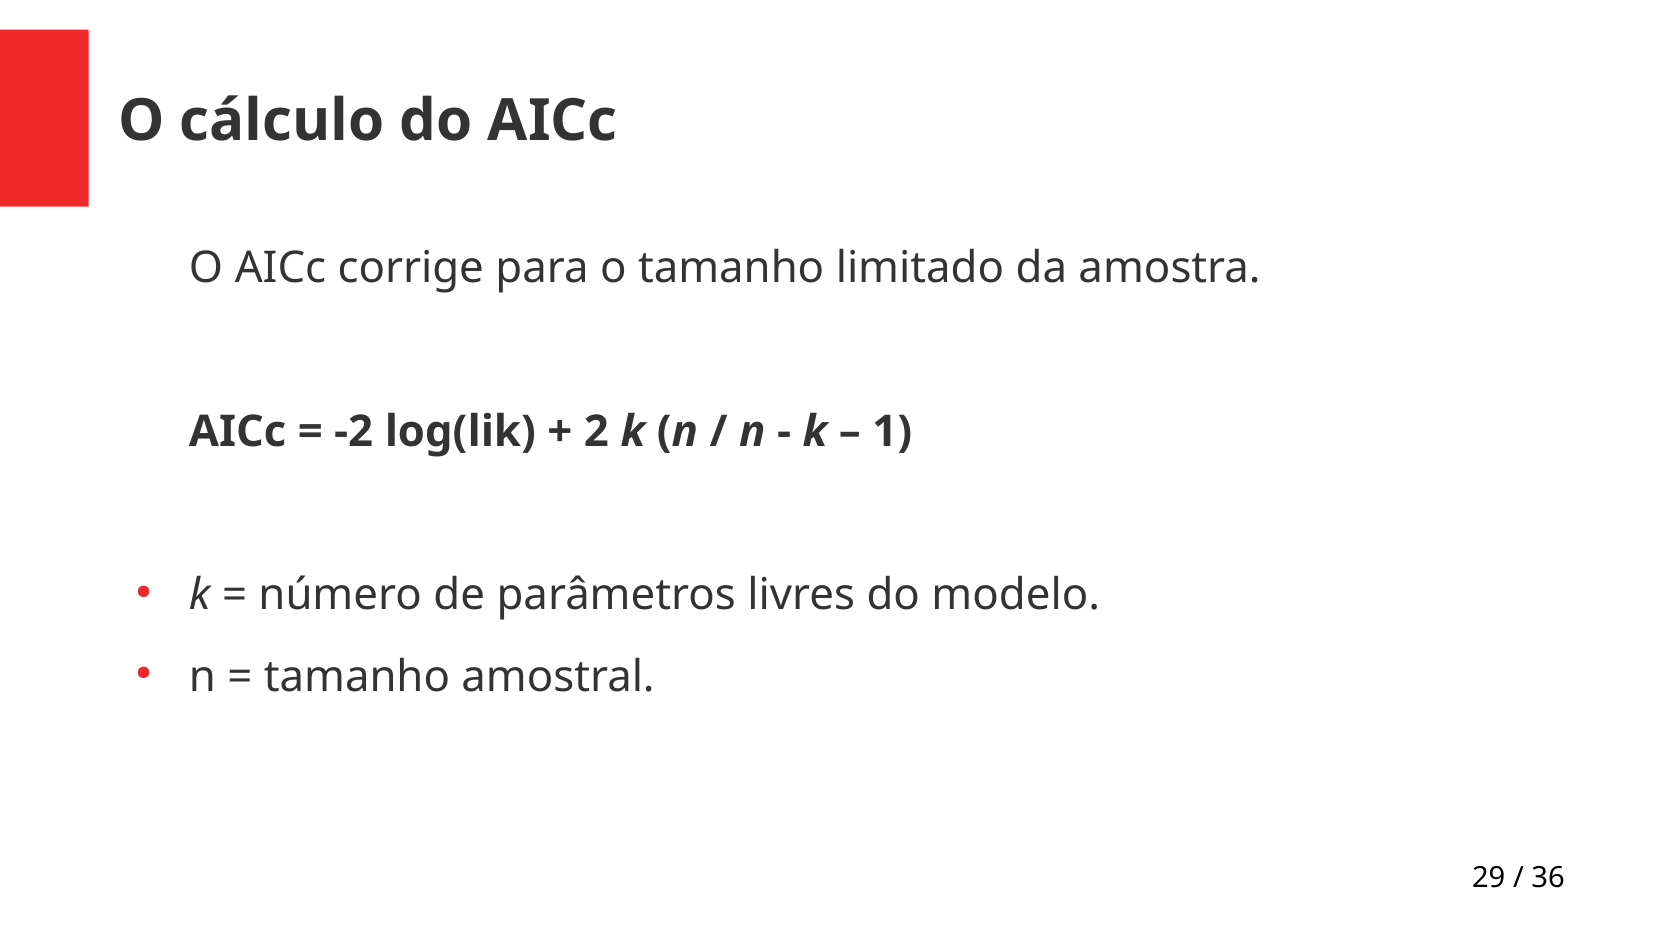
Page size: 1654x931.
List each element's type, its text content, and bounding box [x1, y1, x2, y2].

list O AICc corrige para o tamanho limitado da amostra. AICc = -2 log(lik) + 2 k (n / n - k – 1) k = número de parâmetros livres do modelo. n = tamanho amostral. [118, 236, 1595, 798]
title O cálculo do AICc [118, 29, 1595, 207]
